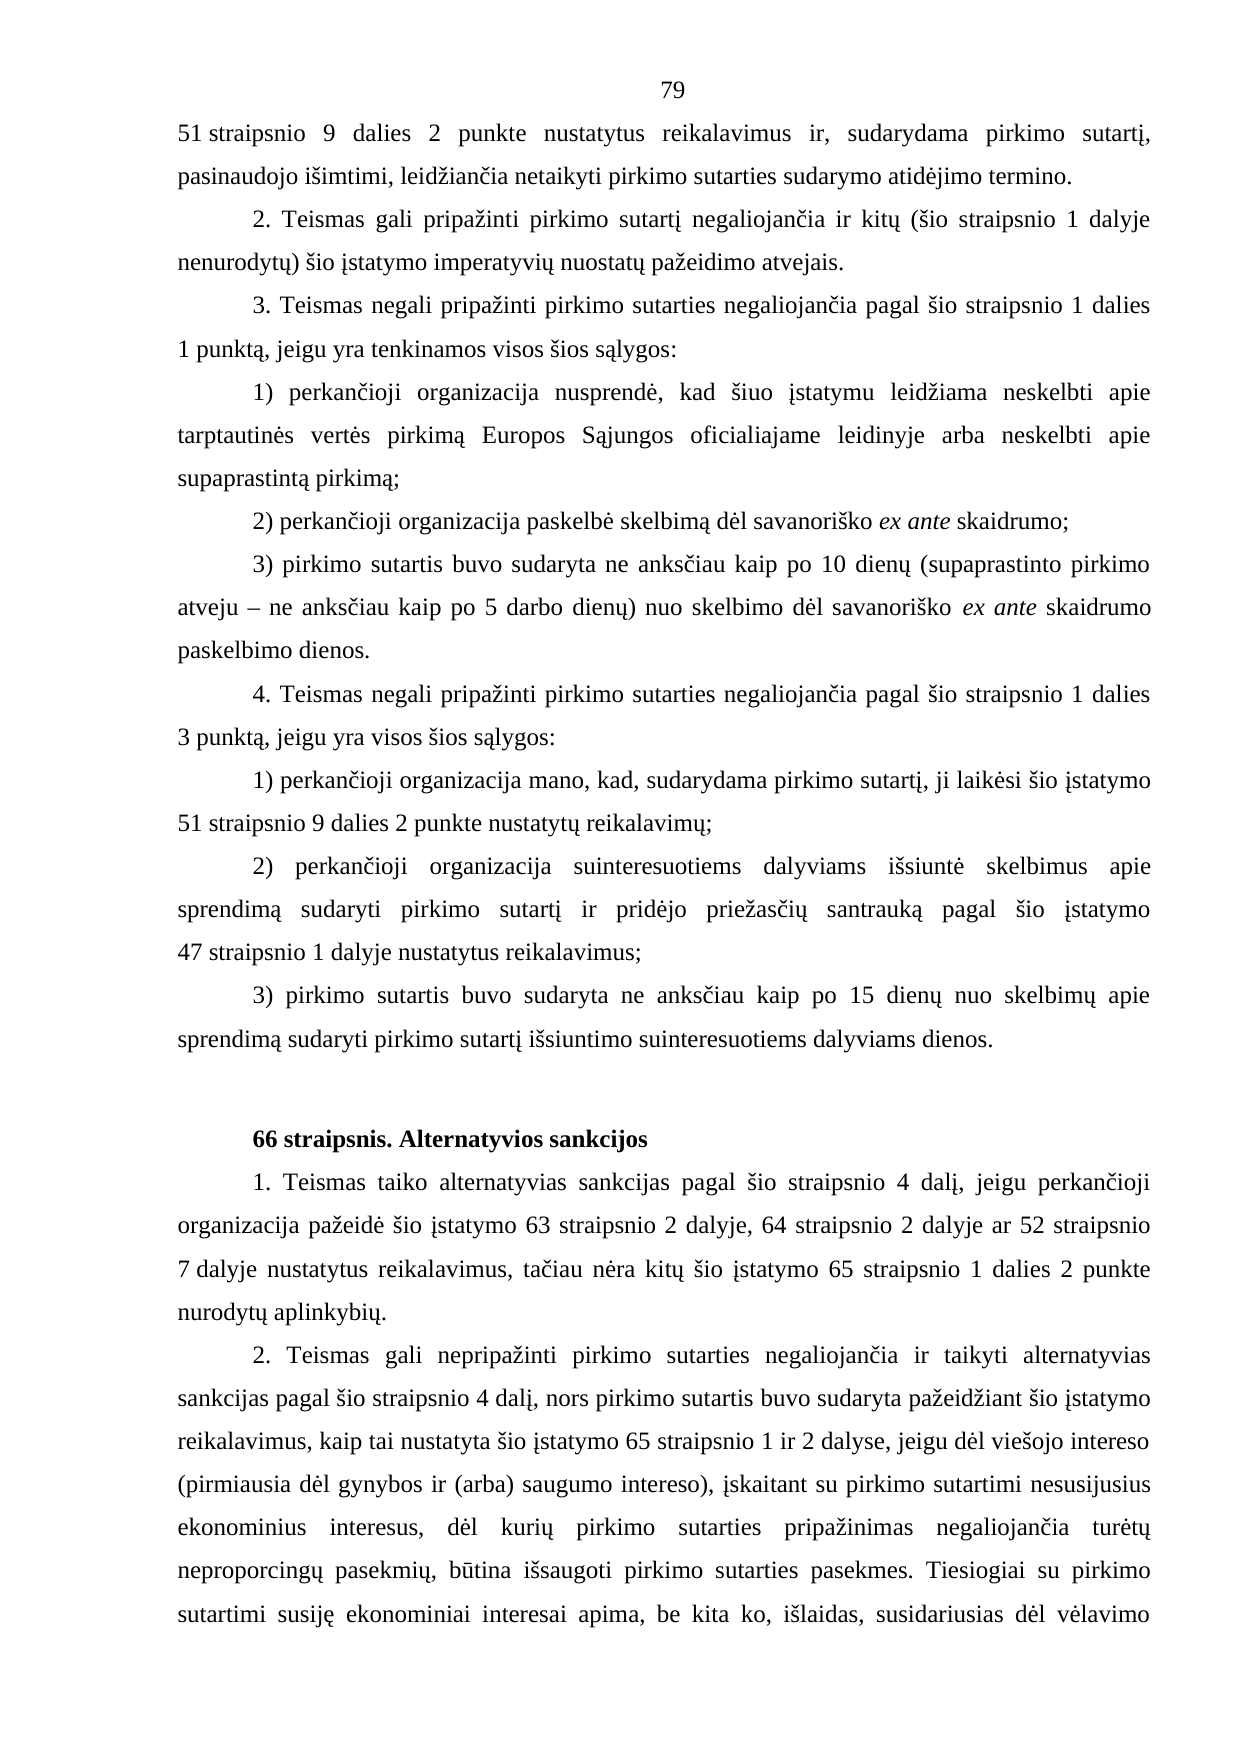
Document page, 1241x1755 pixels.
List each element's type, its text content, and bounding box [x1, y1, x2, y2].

text 51 straipsnio 9 dalies 2 punkte nustatytus reikalavimus ir, sudarydama pirkimo sutartį, pasinaudojo išimtimi, leidžiančia netaikyti pirkimo sutarties sudarymo atidėjimo termino. [177, 118, 1152, 190]
text 2) perkančioji organizacija paskelbė skelbimą dėl savanoriško ex ante skaidrumo; [177, 506, 1152, 535]
text 2) perkančioji organizacija suinteresuotiems dalyviams išsiuntė skelbimus apie sprendimą sudaryti pirkimo sutartį ir pridėjo priežasčių santrauką pagal šio įstatymo 47 straipsnio 1 dalyje nustatytus reikalavimus; [177, 851, 1152, 966]
text 66 straipsnis. Alternatyvios sankcijos [177, 1124, 1152, 1153]
text 1) perkančioji organizacija nusprendė, kad šiuo įstatymu leidžiama neskelbti apie tarptautinės vertės pirkimą Europos Sąjungos oficialiajame leidinyje arba neskelbti apie supaprastintą pirkimą; [177, 377, 1152, 492]
text 1. Teismas taiko alternatyvias sankcijas pagal šio straipsnio 4 dalį, jeigu perkančioji organizacija pažeidė šio įstatymo 63 straipsnio 2 dalyje, 64 straipsnio 2 dalyje ar 52 straipsnio 7 dalyje nustatytus reikalavimus, tačiau nėra kitų šio įstatymo 65 straipsnio 1 dalies 2 punkte nurodytų aplinkybių. [177, 1167, 1152, 1326]
text 3. Teismas negali pripažinti pirkimo sutarties negaliojančia pagal šio straipsnio 1 dalies 1 punktą, jeigu yra tenkinamos visos šios sąlygos: [177, 291, 1152, 362]
text 1) perkančioji organizacija mano, kad, sudarydama pirkimo sutartį, ji laikėsi šio įstatymo 51 straipsnio 9 dalies 2 punkte nustatytų reikalavimų; [177, 765, 1152, 837]
text 2. Teismas gali nepripažinti pirkimo sutarties negaliojančia ir taikyti alternatyvias sankcijas pagal šio straipsnio 4 dalį, nors pirkimo sutartis buvo sudaryta pažeidžiant šio įstatymo reikalavimus, kaip tai nustatyta šio įstatymo 65 straipsnio 1 ir 2 dalyse, jeigu dėl viešojo intereso (pirmiausia dėl gynybos ir (arba) saugumo intereso), įskaitant su pirkimo sutartimi nesusijusius ekonominius interesus, dėl kurių pirkimo sutarties pripažinimas negaliojančia turėtų neproporcingų pasekmių, būtina išsaugoti pirkimo sutarties pasekmes. Tiesiogiai su pirkimo sutartimi susiję ekonominiai interesai apima, be kita ko, išlaidas, susidariusias dėl vėlavimo [177, 1340, 1152, 1627]
text 4. Teismas negali pripažinti pirkimo sutarties negaliojančia pagal šio straipsnio 1 dalies 3 punktą, jeigu yra visos šios sąlygos: [177, 679, 1152, 751]
text 2. Teismas gali pripažinti pirkimo sutartį negaliojančia ir kitų (šio straipsnio 1 dalyje nenurodytų) šio įstatymo imperatyvių nuostatų pažeidimo atvejais. [177, 204, 1152, 276]
text 3) pirkimo sutartis buvo sudaryta ne anksčiau kaip po 15 dienų nuo skelbimų apie sprendimą sudaryti pirkimo sutartį išsiuntimo suinteresuotiems dalyviams dienos. [177, 981, 1152, 1052]
text 3) pirkimo sutartis buvo sudaryta ne anksčiau kaip po 10 dienų (supaprastinto pirkimo atveju – ne anksčiau kaip po 5 darbo dienų) nuo skelbimo dėl savanoriško ex ante skaidrumo paskelbimo dienos. [177, 549, 1152, 664]
